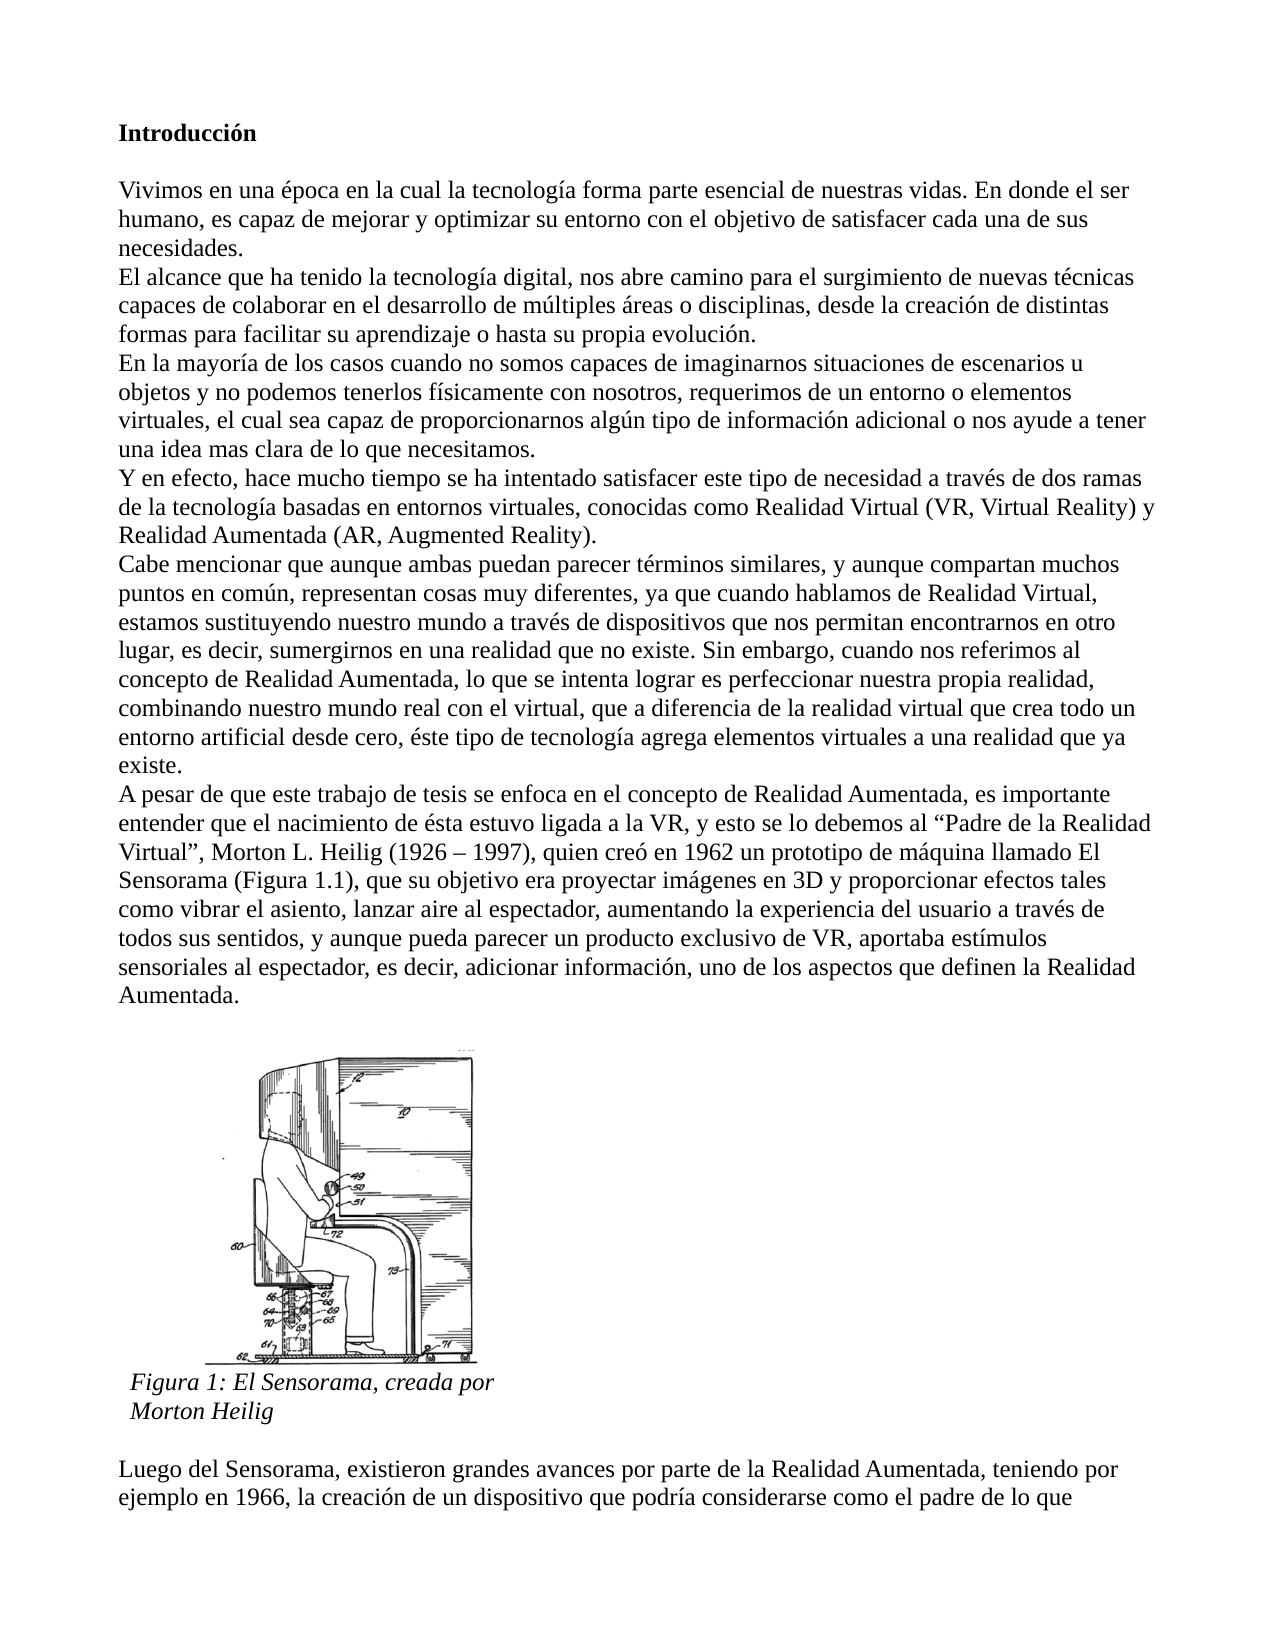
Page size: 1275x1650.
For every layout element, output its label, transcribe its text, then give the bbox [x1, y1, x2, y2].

text Introducción [118, 118, 1157, 147]
text Y en efecto, hace mucho tiempo se ha intentado satisfacer este tipo de necesidad a través de dos ramas de la tecnología basadas en entornos virtuales, conocidas como Realidad Virtual (VR, Virtual Reality) y Realidad Aumentada (AR, Augmented Reality). [118, 463, 1157, 549]
text A pesar de que este trabajo de tesis se enfoca en el concepto de Realidad Aumentada, es importante entender que el nacimiento de ésta estuvo ligada a la VR, y esto se lo debemos al “Padre de la Realidad Virtual”, Morton L. Heilig (1926 – 1997), quien creó en 1962 un prototipo de máquina llamado El Sensorama (Figura 1.1), que su objetivo era proyectar imágenes en 3D y proporcionar efectos tales como vibrar el asiento, lanzar aire al espectador, aumentando la experiencia del usuario a través de todos sus sentidos, y aunque pueda parecer un producto exclusivo de VR, aportaba estímulos sensoriales al espectador, es decir, adicionar información, uno de los aspectos que definen la Realidad Aumentada. [118, 779, 1157, 1009]
text El alcance que ha tenido la tecnología digital, nos abre camino para el surgimiento de nuevas técnicas capaces de colaborar en el desarrollo de múltiples áreas o disciplinas, desde la creación de distintas formas para facilitar su aprendizaje o hasta su propia evolución. [118, 262, 1157, 348]
text En la mayoría de los casos cuando no somos capaces de imaginarnos situaciones de escenarios u objetos y no podemos tenerlos físicamente con nosotros, requerimos de un entorno o elementos virtuales, el cual sea capaz de proporcionarnos algún tipo de información adicional o nos ayude a tener una idea mas clara de lo que necesitamos. [118, 348, 1157, 463]
text Figura 1: El Sensorama, creada por Morton Heilig [130, 1368, 553, 1425]
picture [130, 1050, 553, 1368]
text Cabe mencionar que aunque ambas puedan parecer términos similares, y aunque compartan muchos puntos en común, representan cosas muy diferentes, ya que cuando hablamos de Realidad Virtual, estamos sustituyendo nuestro mundo a través de dispositivos que nos permitan encontrarnos en otro lugar, es decir, sumergirnos en una realidad que no existe. Sin embargo, cuando nos referimos al concepto de Realidad Aumentada, lo que se intenta lograr es perfeccionar nuestra propia realidad, combinando nuestro mundo real con el virtual, que a diferencia de la realidad virtual que crea todo un entorno artificial desde cero, éste tipo de tecnología agrega elementos virtuales a una realidad que ya existe. [118, 549, 1157, 779]
text Luego del Sensorama, existieron grandes avances por parte de la Realidad Aumentada, teniendo por ejemplo en 1966, la creación de un dispositivo que podría considerarse como el padre de lo que [118, 1454, 1157, 1511]
text Vivimos en una época en la cual la tecnología forma parte esencial de nuestras vidas. En donde el ser humano, es capaz de mejorar y optimizar su entorno con el objetivo de satisfacer cada una de sus necesidades. [118, 176, 1157, 262]
